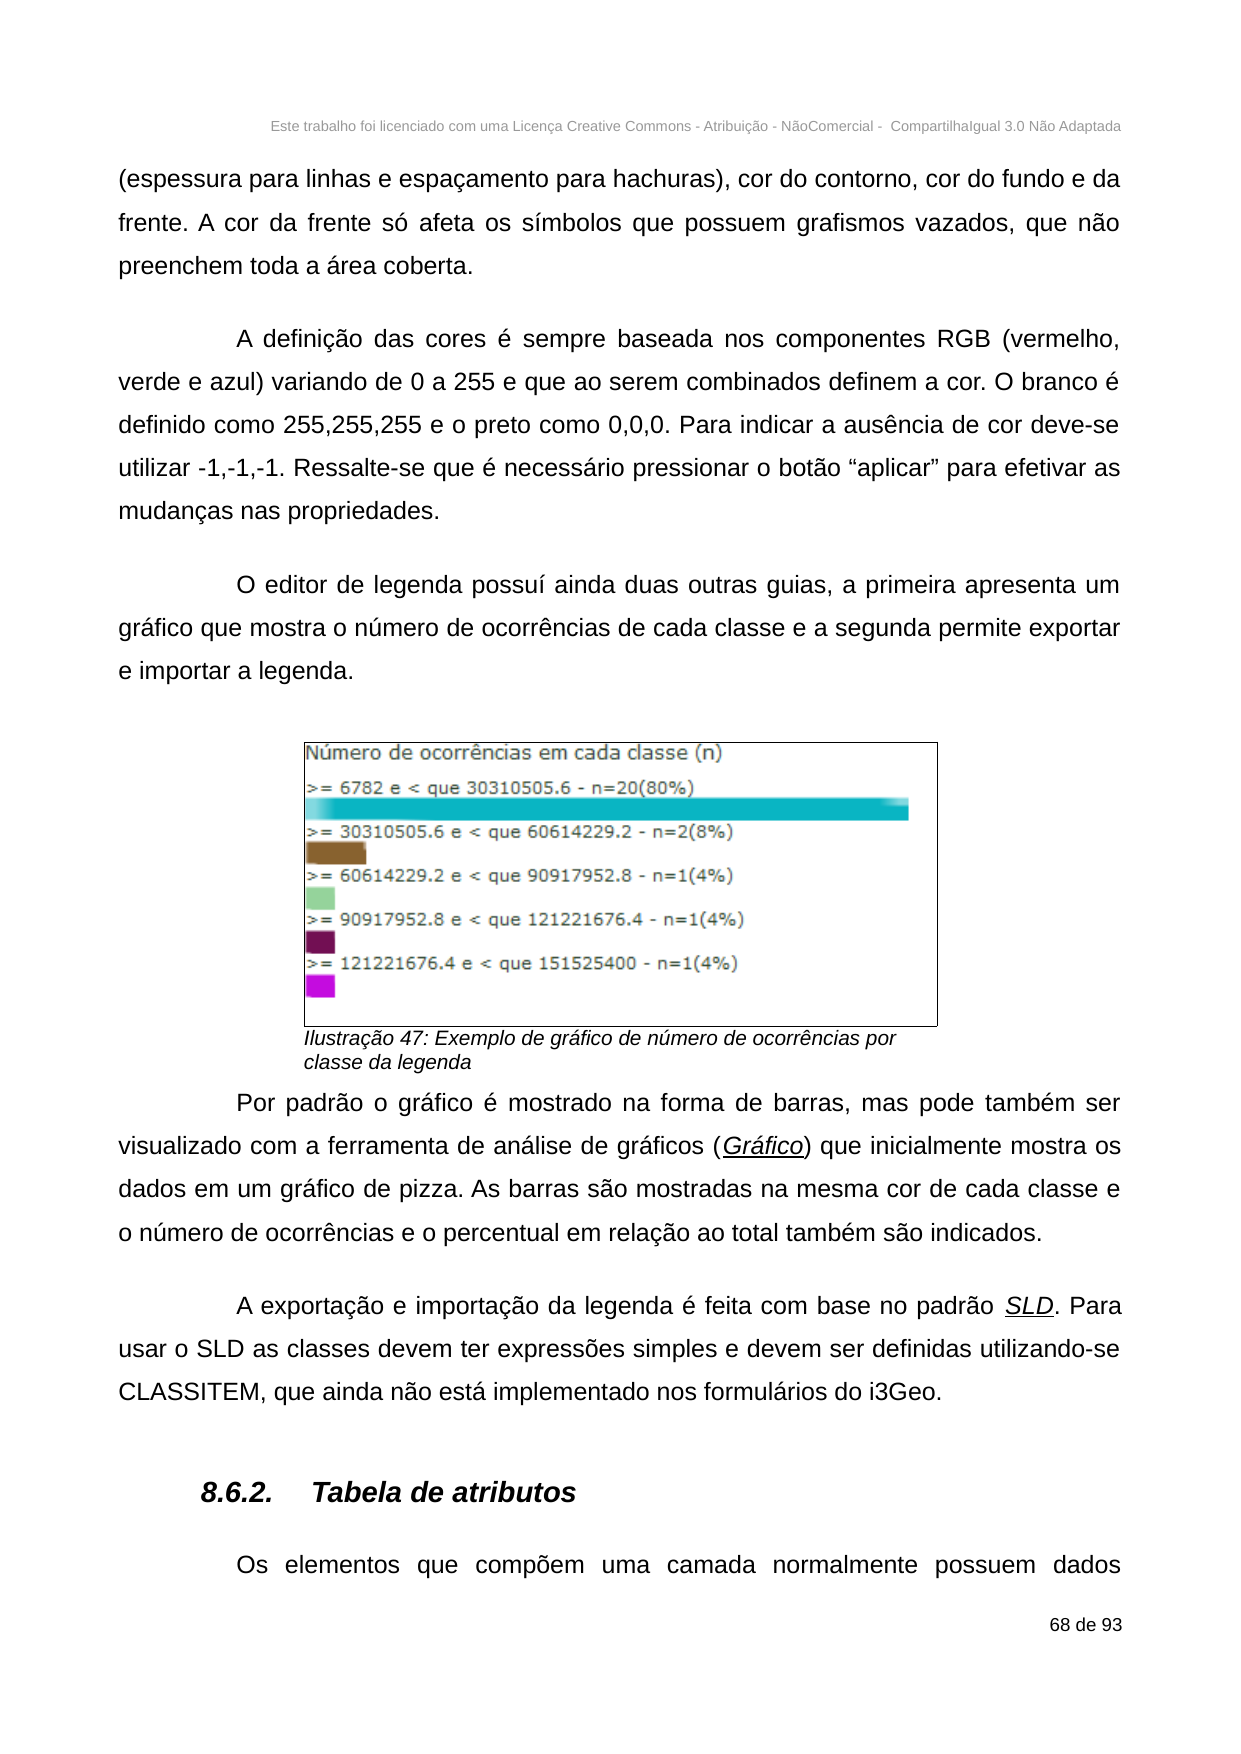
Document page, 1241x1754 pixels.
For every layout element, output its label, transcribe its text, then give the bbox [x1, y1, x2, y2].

text Os elementos que compõem uma camada normalmente possuem dados [118, 1550, 1122, 1579]
text A exportação e importação da legenda é feita com base no padrão SLD. Para usar o SLD as classes devem ter expressões simples e devem ser definidas utilizando-se CLASSITEM, que ainda não está implementado nos formulários do i3Geo. [118, 1291, 1122, 1406]
picture [305, 743, 937, 1026]
subtitle Tabela de atributos [163, 1475, 1122, 1509]
text O editor de legenda possuí ainda duas outras guias, a primeira apresenta um gráfico que mostra o número de ocorrências de cada classe e a segunda permite exportar e importar a legenda. [118, 569, 1122, 684]
text (espessura para linhas e espaçamento para hachuras), cor do contorno, cor do fundo e da frente. A cor da frente só afeta os símbolos que possuem grafismos vazados, que não preenchem toda a área coberta. [118, 164, 1122, 279]
text A definição das cores é sempre baseada nos componentes RGB (vermelho, verde e azul) variando de 0 a 255 e que ao serem combinados definem a cor. O branco é definido como 255,255,255 e o preto como 0,0,0. Para indicar a ausência de cor deve-se utilizar -1,-1,-1. Ressalte-se que é necessário pressionar o botão “aplicar” para efetivar as mudanças nas propriedades. [118, 324, 1122, 525]
text Ilustração 47: Exemplo de gráfico de número de ocorrências por classe da legenda [304, 1027, 937, 1074]
text Por padrão o gráfico é mostrado na forma de barras, mas pode também ser visualizado com a ferramenta de análise de gráficos (Gráfico) que inicialmente mostra os dados em um gráfico de pizza. As barras são mostradas na mesma cor de cada classe e o número de ocorrências e o percentual em relação ao total também são indicados. [118, 729, 1122, 1246]
